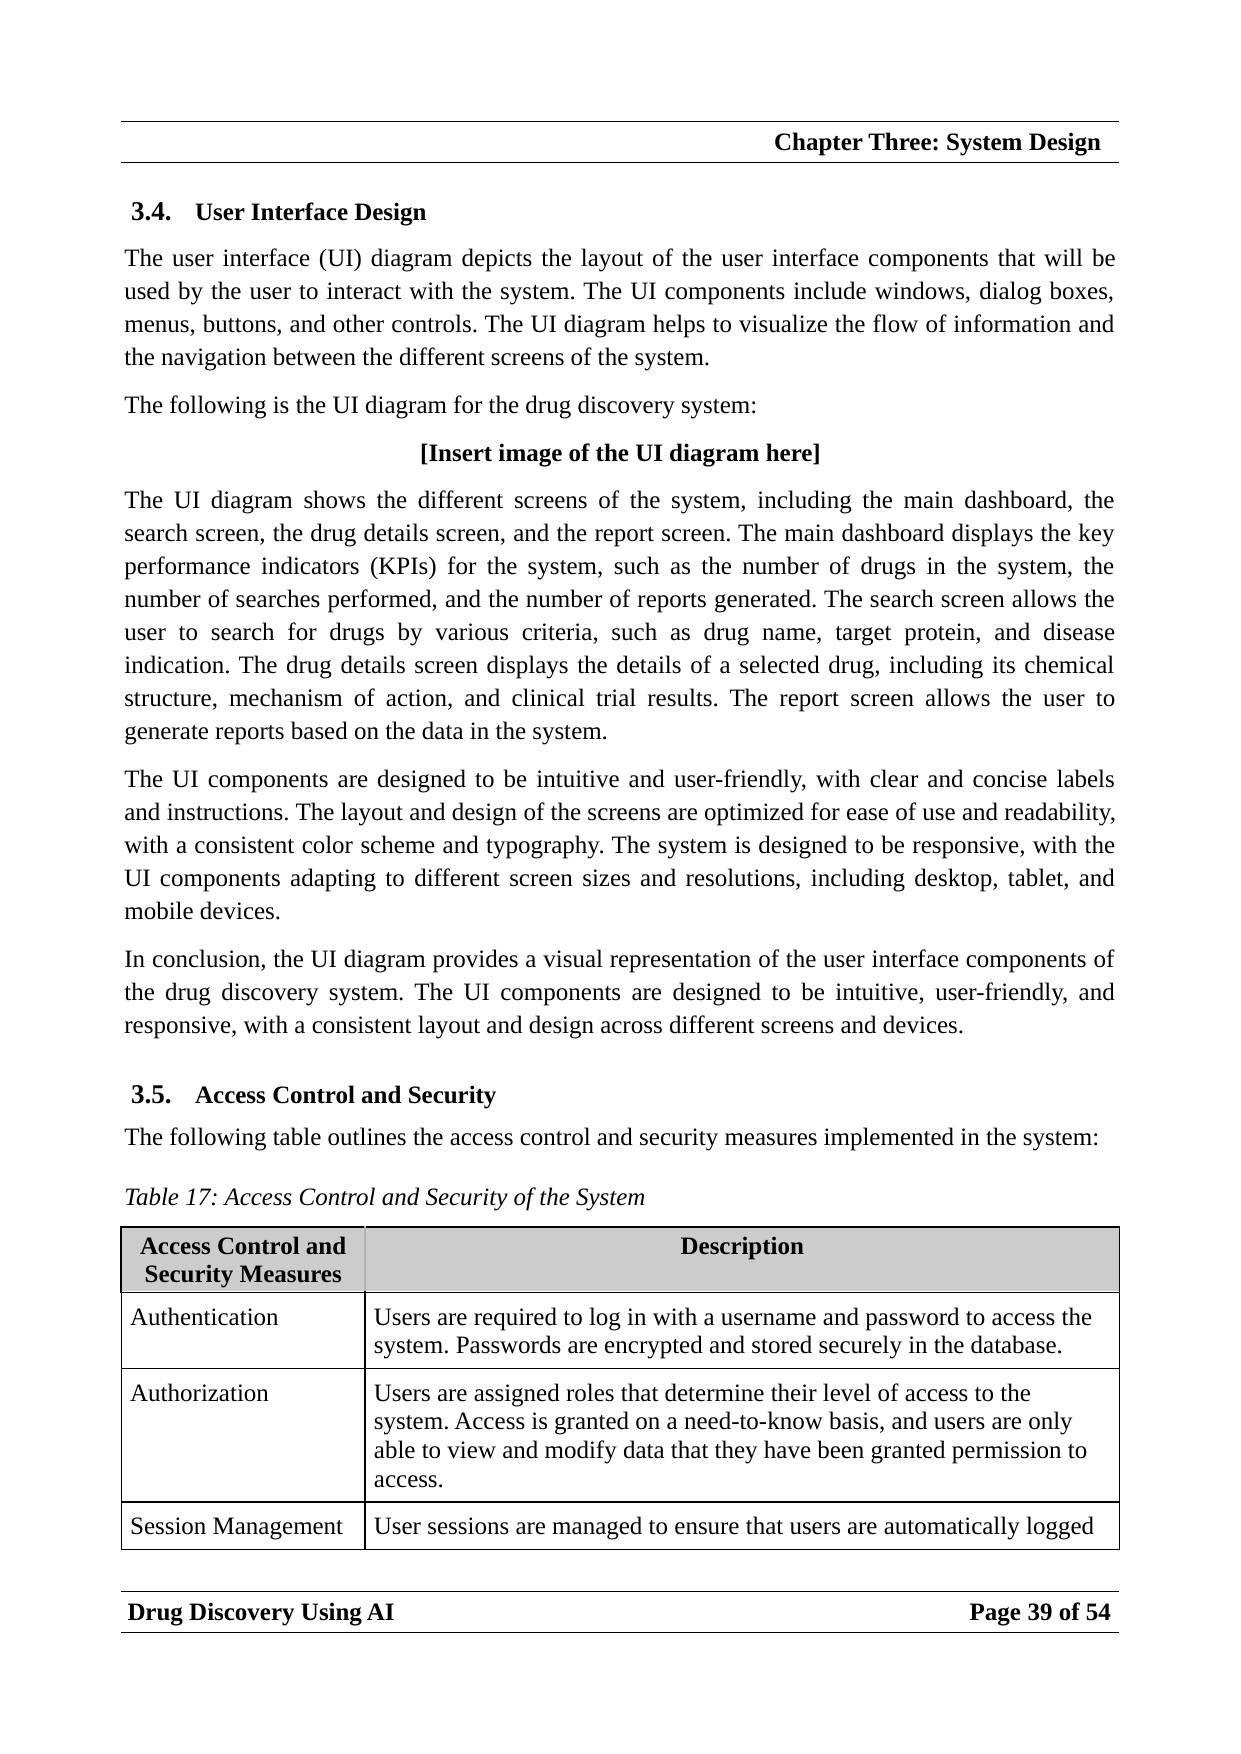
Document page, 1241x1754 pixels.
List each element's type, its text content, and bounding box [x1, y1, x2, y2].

table_header Access Control and Security Measures [122, 1228, 364, 1291]
table_cell Users are required to log in with a username and password to access the system. Passwords are encrypted and stored securely in the database. [366, 1293, 1119, 1368]
table_cell Session Management [122, 1503, 364, 1549]
table_cell User sessions are managed to ensure that users are automatically logged [366, 1503, 1119, 1549]
text In conclusion, the UI diagram provides a visual representation of the user interface components of the drug discovery system. The UI components are designed to be intuitive, user-friendly, and responsive, with a consistent layout and design across different screens and devices. [121, 941, 1119, 1038]
table_cell Authorization [122, 1369, 364, 1501]
text The UI diagram shows the different screens of the system, including the main dashboard, the search screen, the drug details screen, and the report screen. The main dashboard displays the key performance indicators (KPIs) for the system, such as the number of drugs in the system, the number of searches performed, and the number of reports generated. The search screen allows the user to search for drugs by various criteria, such as drug name, target protein, and disease indication. The drug details screen displays the details of a selected drug, including its chemical structure, mechanism of action, and clinical trial results. The report screen allows the user to generate reports based on the data in the system. [121, 482, 1119, 745]
subtitle User Interface Design [121, 192, 1119, 226]
table_cell Authentication [122, 1293, 364, 1368]
text The following is the UI diagram for the drug discovery system: [121, 387, 1119, 419]
subtitle Access Control and Security [121, 1075, 1119, 1109]
text The user interface (UI) diagram depicts the layout of the user interface components that will be used by the user to interact with the system. The UI components include windows, dialog boxes, menus, buttons, and other controls. The UI diagram helps to visualize the flow of information and the navigation between the different screens of the system. [121, 240, 1119, 371]
table_cell Users are assigned roles that determine their level of access to the system. Access is granted on a need-to-know basis, and users are only able to view and modify data that they have been granted permission to access. [366, 1369, 1119, 1501]
text [Insert image of the UI diagram here] [121, 435, 1119, 466]
table_header Description [366, 1228, 1119, 1291]
text The following table outlines the access control and security measures implemented in the system: [121, 1119, 1119, 1151]
text The UI components are designed to be intuitive and user-friendly, with clear and concise labels and instructions. The layout and design of the screens are optimized for ease of use and readability, with a consistent color scheme and typography. The system is designed to be responsive, with the UI components adapting to different screen sizes and resolutions, including desktop, tablet, and mobile devices. [121, 761, 1119, 925]
text Table 17: Access Control and Security of the System [121, 1179, 1119, 1214]
